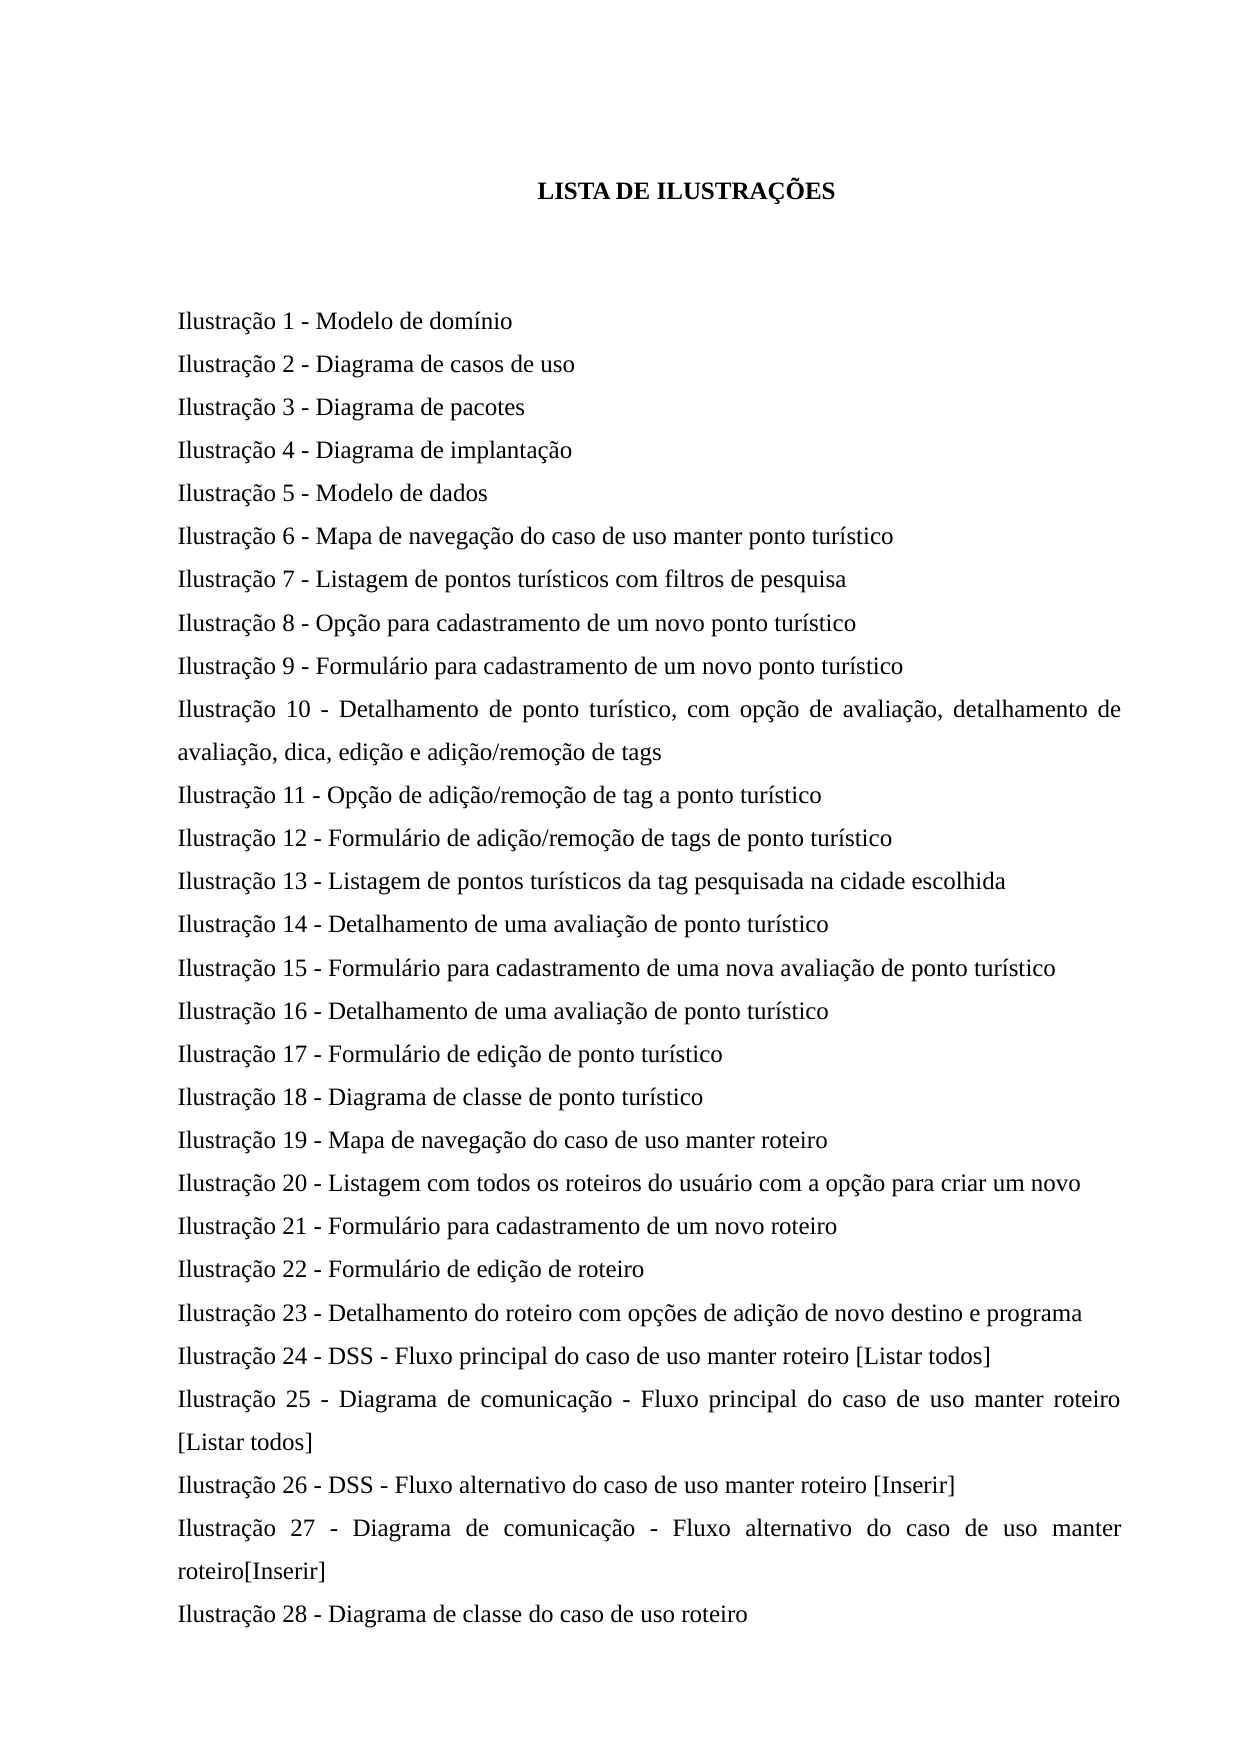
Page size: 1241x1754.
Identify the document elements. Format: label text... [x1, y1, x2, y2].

text LISTA DE ILUSTRAÇÕES [177, 176, 1122, 205]
text Ilustração 23 - Detalhamento do roteiro com opções de adição de novo destino e programa [177, 1298, 1122, 1326]
text Ilustração 6 - Mapa de navegação do caso de uso manter ponto turístico [177, 521, 1122, 550]
text Ilustração 26 - DSS - Fluxo alternativo do caso de uso manter roteiro [Inserir] [177, 1470, 1122, 1499]
text Ilustração 16 - Detalhamento de uma avaliação de ponto turístico [177, 996, 1122, 1024]
text Ilustração 5 - Modelo de dados [177, 478, 1122, 507]
text Ilustração 25 - Diagrama de comunicação - Fluxo principal do caso de uso manter roteiro [Listar todos] [177, 1384, 1122, 1456]
text Ilustração 7 - Listagem de pontos turísticos com filtros de pesquisa [177, 564, 1122, 593]
text Ilustração 24 - DSS - Fluxo principal do caso de uso manter roteiro [Listar todos] [177, 1341, 1122, 1369]
text Ilustração 9 - Formulário para cadastramento de um novo ponto turístico [177, 651, 1122, 679]
text Ilustração 12 - Formulário de adição/remoção de tags de ponto turístico [177, 823, 1122, 852]
text Ilustração 2 - Diagrama de casos de uso [177, 349, 1122, 378]
text Ilustração 1 - Modelo de domínio [177, 306, 1122, 334]
text Ilustração 18 - Diagrama de classe de ponto turístico [177, 1082, 1122, 1111]
text Ilustração 21 - Formulário para cadastramento de um novo roteiro [177, 1211, 1122, 1240]
text Ilustração 28 - Diagrama de classe do caso de uso roteiro [177, 1599, 1122, 1628]
text Ilustração 3 - Diagrama de pacotes [177, 392, 1122, 421]
text Ilustração 19 - Mapa de navegação do caso de uso manter roteiro [177, 1125, 1122, 1154]
text Ilustração 22 - Formulário de edição de roteiro [177, 1254, 1122, 1283]
text Ilustração 13 - Listagem de pontos turísticos da tag pesquisada na cidade escolhida [177, 866, 1122, 895]
text Ilustração 10 - Detalhamento de ponto turístico, com opção de avaliação, detalhamento de avaliação, dica, edição e adição/remoção de tags [177, 694, 1122, 766]
text Ilustração 14 - Detalhamento de uma avaliação de ponto turístico [177, 909, 1122, 938]
text Ilustração 27 - Diagrama de comunicação - Fluxo alternativo do caso de uso manter roteiro[Inserir] [177, 1513, 1122, 1585]
text Ilustração 8 - Opção para cadastramento de um novo ponto turístico [177, 608, 1122, 636]
text Ilustração 4 - Diagrama de implantação [177, 435, 1122, 464]
text Ilustração 11 - Opção de adição/remoção de tag a ponto turístico [177, 780, 1122, 809]
text Ilustração 20 - Listagem com todos os roteiros do usuário com a opção para criar um novo [177, 1168, 1122, 1197]
text Ilustração 17 - Formulário de edição de ponto turístico [177, 1039, 1122, 1068]
text Ilustração 15 - Formulário para cadastramento de uma nova avaliação de ponto turístico [177, 953, 1122, 981]
